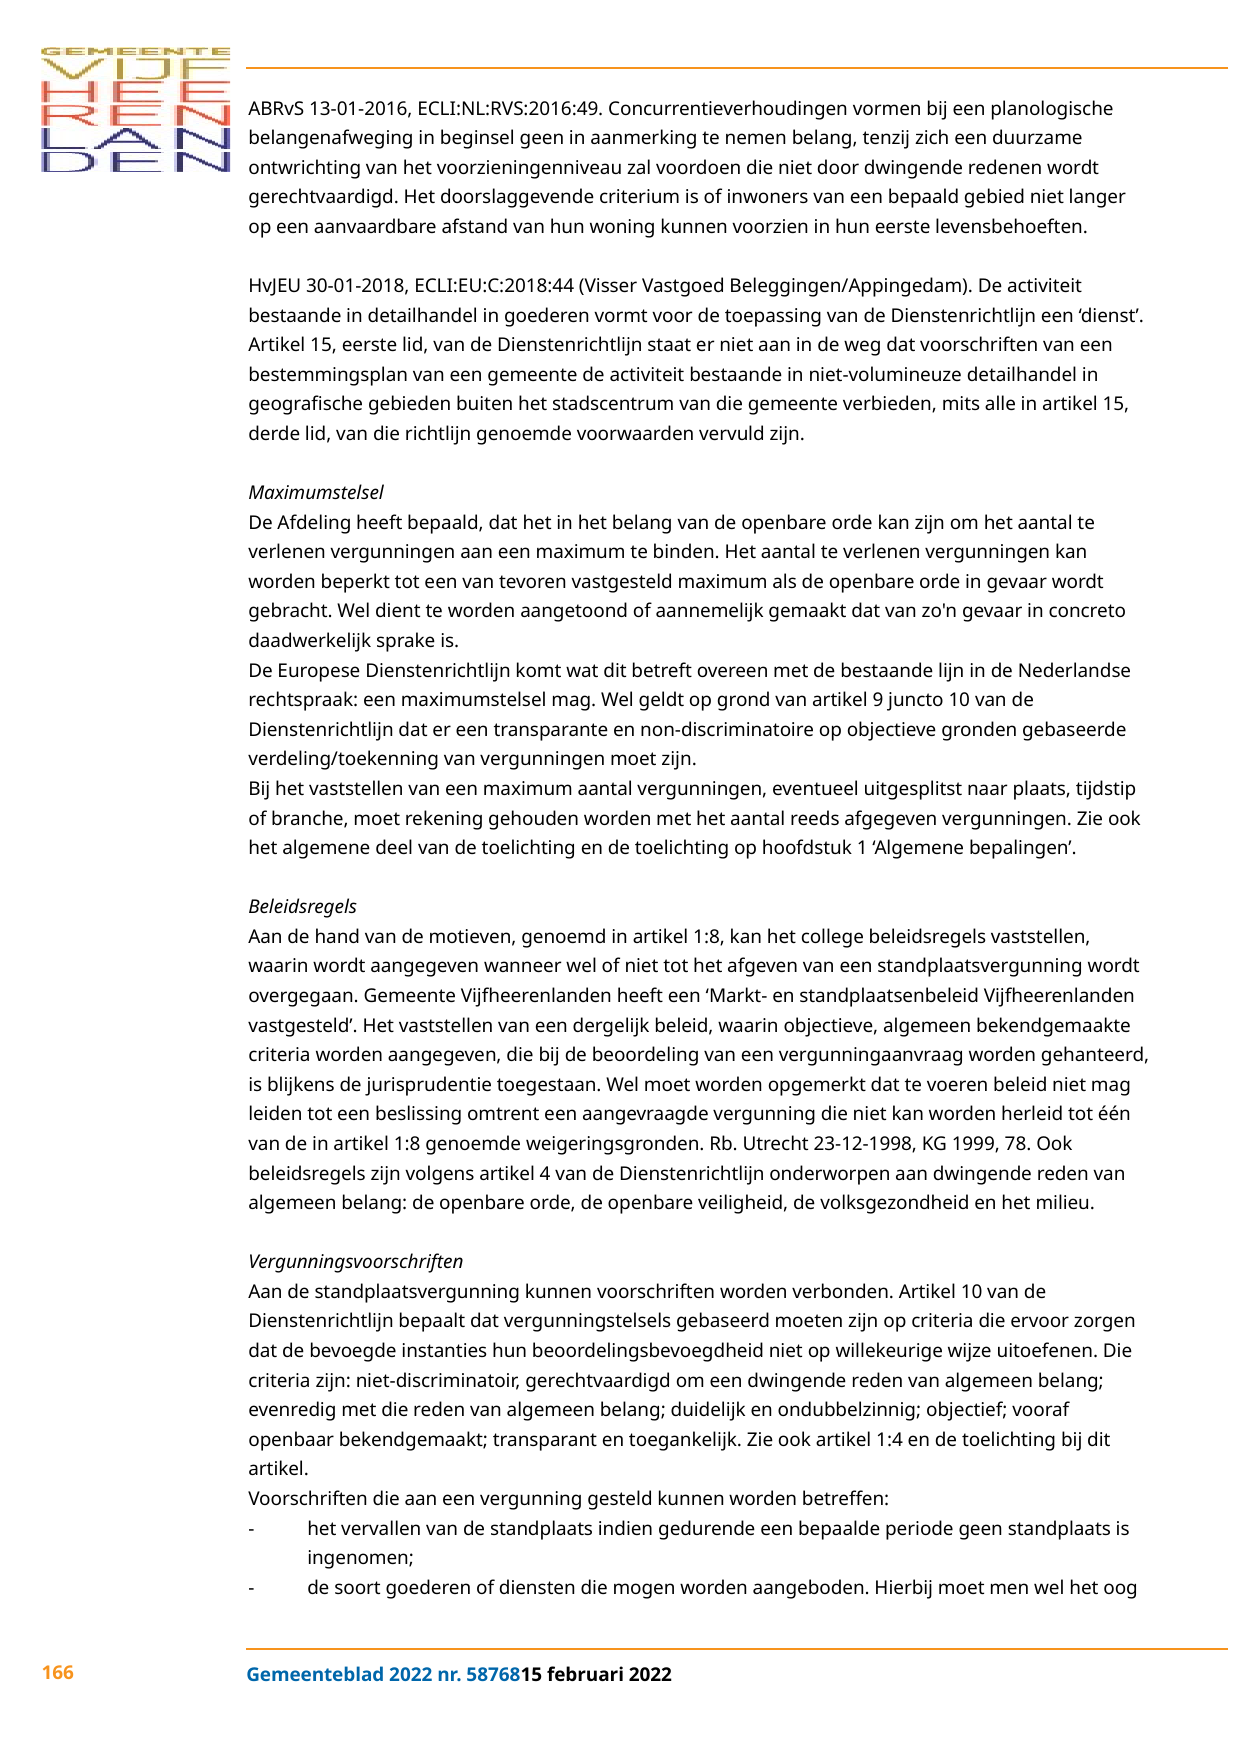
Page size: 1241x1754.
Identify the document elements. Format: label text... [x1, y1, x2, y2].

text Beleidsregels [248, 893, 1152, 919]
text ABRvS 13-01-2016, ECLI:NL:RVS:2016:49. Concurrentieverhoudingen vormen bij een planologische belangenafweging in beginsel geen in aanmerking te nemen belang, tenzij zich een duurzame ontwrichting van het voorzieningenniveau zal voordoen die niet door dwingende redenen wordt gerechtvaardigd. Het doorslaggevende criterium is of inwoners van een bepaald gebied niet langer op een aanvaardbare afstand van hun woning kunnen voorzien in hun eerste levensbehoeften. [248, 95, 1152, 239]
text Maximumstelsel [248, 479, 1152, 505]
text De Afdeling heeft bepaald, dat het in het belang van de openbare orde kan zijn om het aantal te verlenen vergunningen aan een maximum te binden. Het aantal te verlenen vergunningen kan worden beperkt tot een van tevoren vastgesteld maximum als de openbare orde in gevaar wordt gebracht. Wel dient te worden aangetoond of aannemelijk gemaakt dat van zo'n gevaar in concreto daadwerkelijk sprake is. [248, 509, 1152, 653]
list het vervallen van de standplaats indien gedurende een bepaalde periode geen standplaats is ingenomen; [248, 1515, 1152, 1570]
list de soort goederen of diensten die mogen worden aangeboden. Hierbij moet men wel het oog [248, 1574, 1152, 1600]
text Bij het vaststellen van een maximum aantal vergunningen, eventueel uitgesplitst naar plaats, tijdstip of branche, moet rekening gehouden worden met het aantal reeds afgegeven vergunningen. Zie ook het algemene deel van de toelichting en de toelichting op hoofdstuk 1 ‘Algemene bepalingen’. [248, 775, 1152, 860]
text Aan de standplaatsvergunning kunnen voorschriften worden verbonden. Artikel 10 van de Dienstenrichtlijn bepaalt dat vergunningstelsels gebaseerd moeten zijn op criteria die ervoor zorgen dat de bevoegde instanties hun beoordelingsbevoegdheid niet op willekeurige wijze uitoefenen. Die criteria zijn: niet-discriminatoir, gerechtvaardigd om een dwingende reden van algemeen belang; evenredig met die reden van algemeen belang; duidelijk en ondubbelzinnig; objectief; vooraf openbaar bekendgemaakt; transparant en toegankelijk. Zie ook artikel 1:4 en de toelichting bij dit artikel. [248, 1278, 1152, 1481]
text Vergunningsvoorschriften [248, 1248, 1152, 1274]
text Voorschriften die aan een vergunning gesteld kunnen worden betreffen: [248, 1485, 1152, 1511]
text De Europese Dienstenrichtlijn komt wat dit betreft overeen met de bestaande lijn in de Nederlandse rechtspraak: een maximumstelsel mag. Wel geldt op grond van artikel 9 juncto 10 van de Dienstenrichtlijn dat er een transparante en non-discriminatoire op objectieve gronden gebaseerde verdeling/toekenning van vergunningen moet zijn. [248, 657, 1152, 771]
picture [41, 47, 231, 172]
text HvJEU 30-01-2018, ECLI:EU:C:2018:44 (Visser Vastgoed Beleggingen/Appingedam). De activiteit bestaande in detailhandel in goederen vormt voor de toepassing van de Dienstenrichtlijn een ‘dienst’. Artikel 15, eerste lid, van de Dienstenrichtlijn staat er niet aan in de weg dat voorschriften van een bestemmingsplan van een gemeente de activiteit bestaande in niet-volumineuze detailhandel in geografische gebieden buiten het stadscentrum van die gemeente verbieden, mits alle in artikel 15, derde lid, van die richtlijn genoemde voorwaarden vervuld zijn. [248, 272, 1152, 446]
text Aan de hand van de motieven, genoemd in artikel 1:8, kan het college beleidsregels vaststellen, waarin wordt aangegeven wanneer wel of niet tot het afgeven van een standplaatsvergunning wordt overgegaan. Gemeente Vijfheerenlanden heeft een ‘Markt- en standplaatsenbeleid Vijfheerenlanden vastgesteld’. Het vaststellen van een dergelijk beleid, waarin objectieve, algemeen bekendgemaakte criteria worden aangegeven, die bij de beoordeling van een vergunningaanvraag worden gehanteerd, is blijkens de jurisprudentie toegestaan. Wel moet worden opgemerkt dat te voeren beleid niet mag leiden tot een beslissing omtrent een aangevraagde vergunning die niet kan worden herleid tot één van de in artikel 1:8 genoemde weigeringsgronden. Rb. Utrecht 23-12-1998, KG 1999, 78. Ook beleidsregels zijn volgens artikel 4 van de Dienstenrichtlijn onderworpen aan dwingende reden van algemeen belang: de openbare orde, de openbare veiligheid, de volksgezondheid en het milieu. [248, 923, 1152, 1215]
